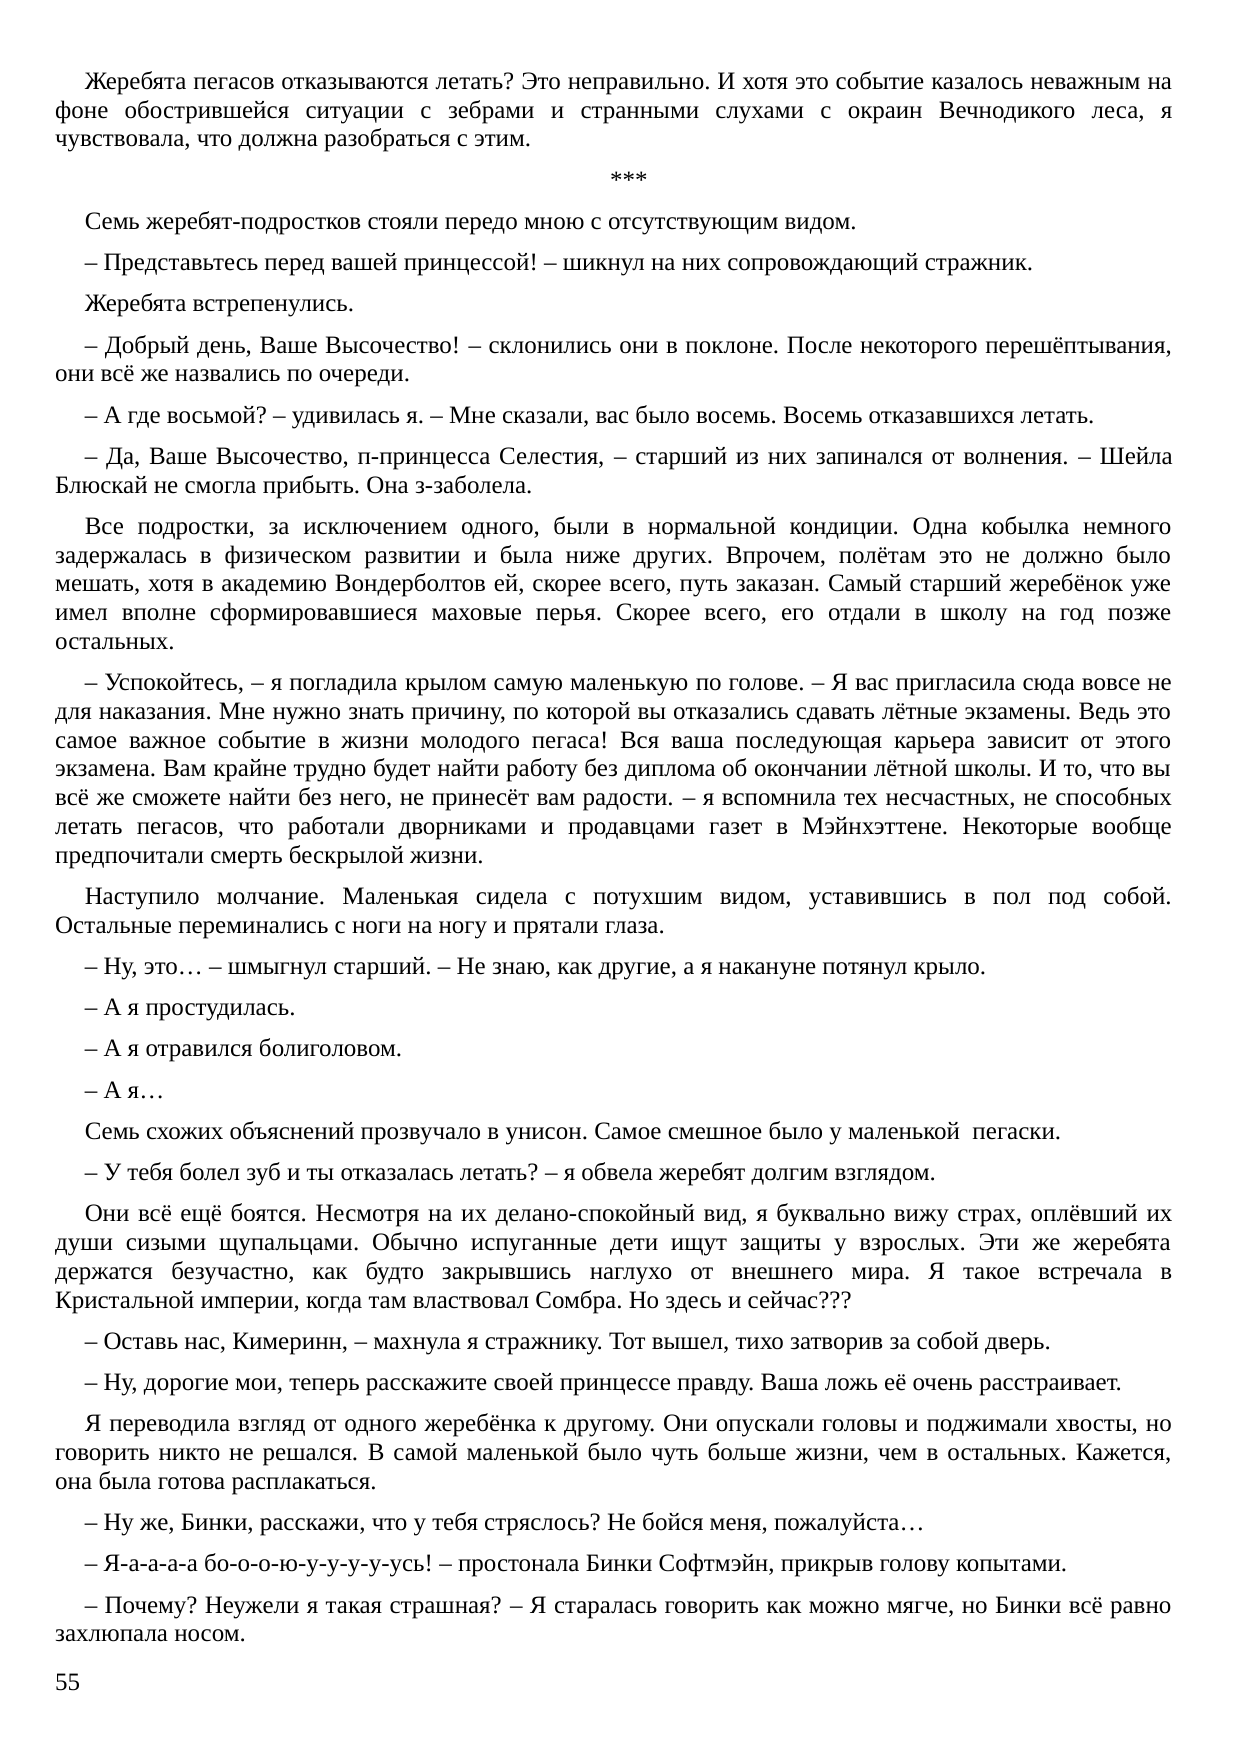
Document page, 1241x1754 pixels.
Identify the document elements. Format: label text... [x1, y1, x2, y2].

text – А я простудилась. [55, 992, 1173, 1021]
text – Ну, дорогие мои, теперь расскажите своей принцессе правду. Ваша ложь её очень расстраивает. [55, 1367, 1173, 1396]
text Семь схожих объяснений прозвучало в унисон. Самое смешное было у маленькой пегаски. [55, 1116, 1173, 1145]
text – Добрый день, Ваше Высочество! – склонились они в поклоне. После некоторого перешёптывания, они всё же назвались по очереди. [55, 330, 1173, 387]
text – Оставь нас, Кимеринн, – махнула я стражнику. Тот вышел, тихо затворив за собой дверь. [55, 1326, 1173, 1355]
text – А я… [55, 1075, 1173, 1103]
text – У тебя болел зуб и ты отказалась летать? – я обвела жеребят долгим взглядом. [55, 1157, 1173, 1186]
text Все подростки, за исключением одного, были в нормальной кондиции. Одна кобылка немного задержалась в физическом развитии и была ниже других. Впрочем, полётам это не должно было мешать, хотя в академию Вондерболтов ей, скорее всего, путь заказан. Самый старший жеребёнок уже имел вполне сформировавшиеся маховые перья. Скорее всего, его отдали в школу на год позже остальных. [55, 511, 1173, 655]
text *** [55, 165, 1173, 193]
text – Я-а-а-а-а бо-о-о-ю-у-у-у-у-усь! – простонала Бинки Софтмэйн, прикрыв голову копытами. [55, 1548, 1173, 1577]
text Семь жеребят-подростков стояли передо мною с отсутствующим видом. [55, 206, 1173, 235]
text – Почему? Неужели я такая страшная? – Я старалась говорить как можно мягче, но Бинки всё равно захлюпала носом. [55, 1590, 1173, 1647]
text – Ну, это… – шмыгнул старший. – Не знаю, как другие, а я накануне потянул крыло. [55, 951, 1173, 980]
text – Успокойтесь, – я погладила крылом самую маленькую по голове. – Я вас пригласила сюда вовсе не для наказания. Мне нужно знать причину, по которой вы отказались сдавать лётные экзамены. Ведь это самое важное событие в жизни молодого пегаса! Вся ваша последующая карьера зависит от этого экзамена. Вам крайне трудно будет найти работу без диплома об окончании лётной школы. И то, что вы всё же сможете найти без него, не принесёт вам радости. – я вспомнила тех несчастных, не способных летать пегасов, что работали дворниками и продавцами газет в Мэйнхэттене. Некоторые вообще предпочитали смерть бескрылой жизни. [55, 667, 1173, 868]
text – А я отравился болиголовом. [55, 1033, 1173, 1062]
text – А где восьмой? – удивилась я. – Мне сказали, вас было восемь. Восемь отказавшихся летать. [55, 400, 1173, 428]
text – Ну же, Бинки, расскажи, что у тебя стряслось? Не бойся меня, пожалуйста… [55, 1507, 1173, 1536]
text Жеребята пегасов отказываются летать? Это неправильно. И хотя это событие казалось неважным на фоне обострившейся ситуации с зебрами и странными слухами с окраин Вечнодикого леса, я чувствовала, что должна разобраться с этим. [55, 66, 1173, 152]
text Жеребята встрепенулись. [55, 288, 1173, 317]
text – Да, Ваше Высочество, п-принцесса Селестия, – старший из них запинался от волнения. – Шейла Блюскай не смогла прибыть. Она з-заболела. [55, 441, 1173, 498]
text Они всё ещё боятся. Несмотря на их делано-спокойный вид, я буквально вижу страх, оплёвший их души сизыми щупальцами. Обычно испуганные дети ищут защиты у взрослых. Эти же жеребята держатся безучастно, как будто закрывшись наглухо от внешнего мира. Я такое встречала в Кристальной империи, когда там властвовал Сомбра. Но здесь и сейчас??? [55, 1198, 1173, 1313]
text Наступило молчание. Маленькая сидела с потухшим видом, уставившись в пол под собой. Остальные переминались с ноги на ногу и прятали глаза. [55, 881, 1173, 938]
text – Представьтесь перед вашей принцессой! – шикнул на них сопровождающий стражник. [55, 247, 1173, 276]
text Я переводила взгляд от одного жеребёнка к другому. Они опускали головы и поджимали хвосты, но говорить никто не решался. В самой маленькой было чуть больше жизни, чем в остальных. Кажется, она была готова расплакаться. [55, 1408, 1173, 1495]
